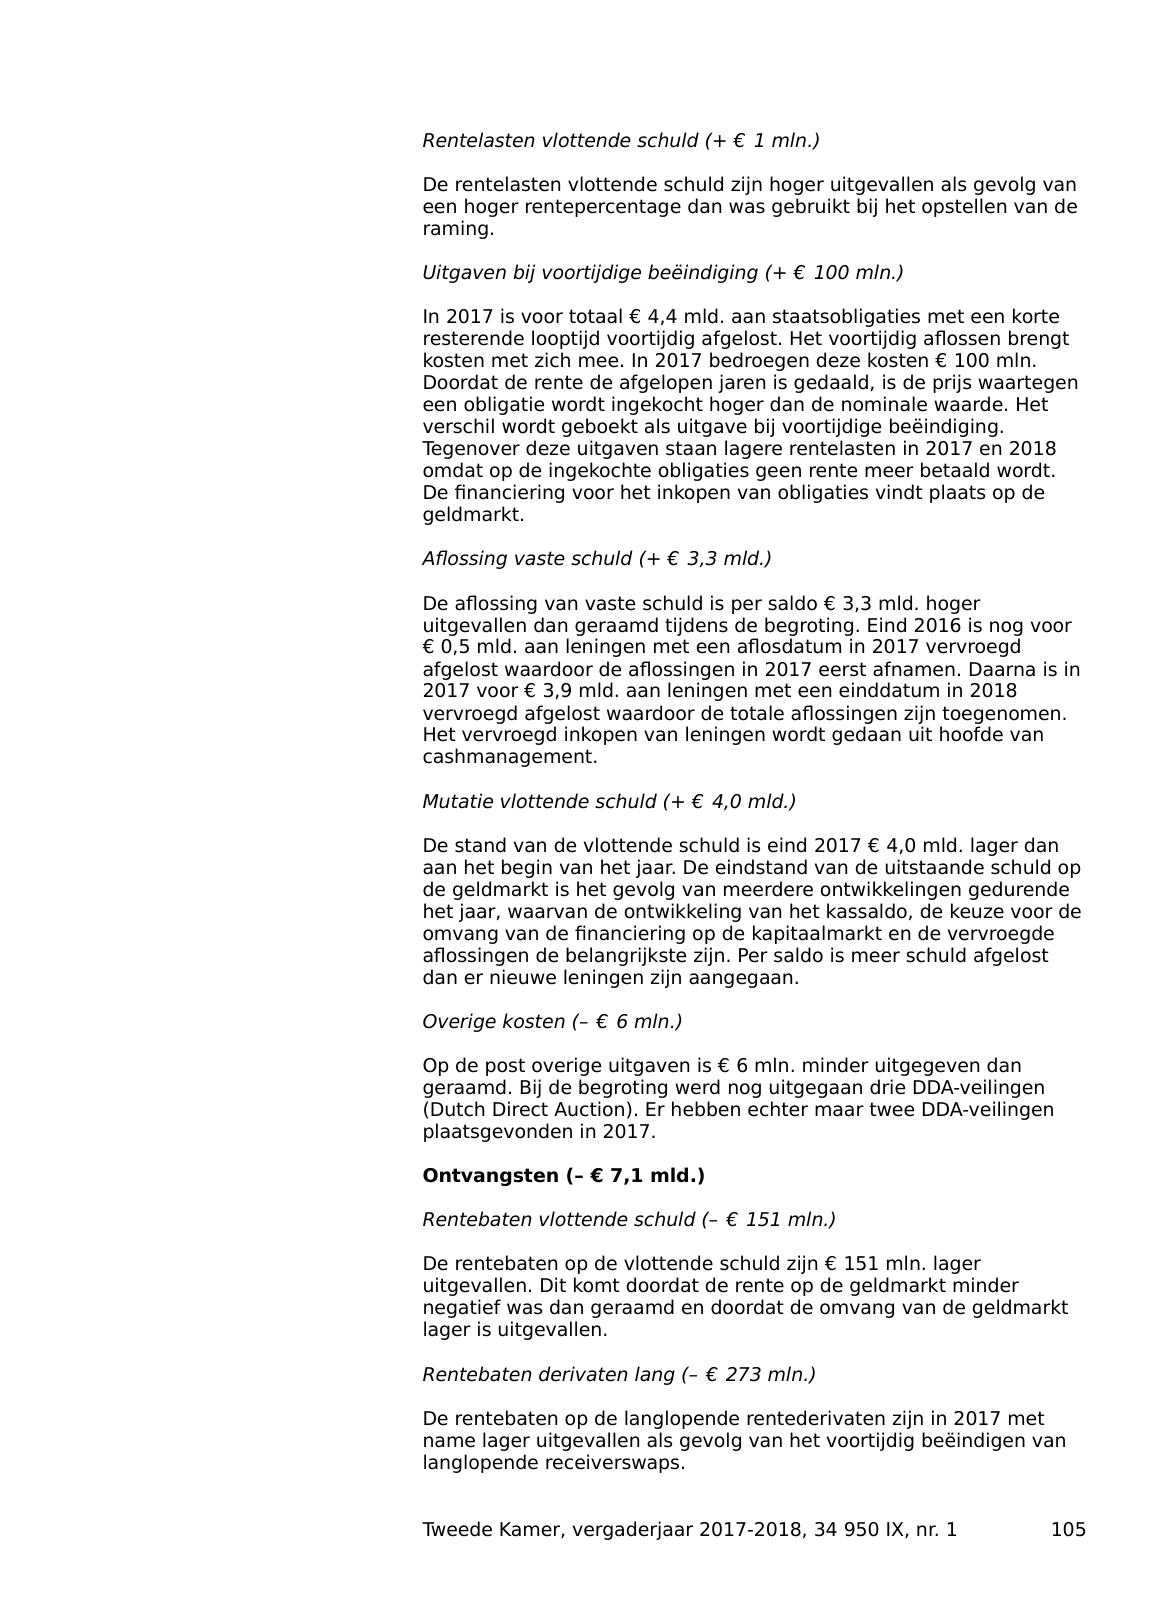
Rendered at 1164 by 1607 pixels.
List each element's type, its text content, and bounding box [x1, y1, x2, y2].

text De stand van de vlottende schuld is eind 2017 € 4,0 mld. lager dan aan het begin van het jaar. De eindstand van de uitstaande schuld op de geldmarkt is het gevolg van meerdere ontwikkelingen gedurende het jaar, waarvan de ontwikkeling van het kassaldo, de keuze voor de omvang van de financiering op de kapitaalmarkt en de vervroegde aflossingen de belangrijkste zijn. Per saldo is meer schuld afgelost dan er nieuwe leningen zijn aangegaan. [422, 835, 1087, 988]
subtitle Ontvangsten (– € 7,1 mld.) [422, 1165, 1087, 1187]
subtitle Rentelasten vlottende schuld (+ € 1 mln.) [422, 130, 1087, 152]
subtitle Rentebaten derivaten lang (– € 273 mln.) [422, 1363, 1087, 1385]
subtitle Rentebaten vlottende schuld (– € 151 mln.) [422, 1209, 1087, 1231]
text De rentebaten op de vlottende schuld zijn € 151 mln. lager uitgevallen. Dit komt doordat de rente op de geldmarkt minder negatief was dan geraamd en doordat de omvang van de geldmarkt lager is uitgevallen. [422, 1253, 1087, 1341]
subtitle Overige kosten (– € 6 mln.) [422, 1011, 1087, 1033]
text Op de post overige uitgaven is € 6 mln. minder uitgegeven dan geraamd. Bij de begroting werd nog uitgegaan drie DDA-veilingen (Dutch Direct Auction). Er hebben echter maar twee DDA-veilingen plaatsgevonden in 2017. [422, 1055, 1087, 1143]
subtitle Uitgaven bij voortijdige beëindiging (+ € 100 mln.) [422, 262, 1087, 284]
text De rentebaten op de langlopende rentederivaten zijn in 2017 met name lager uitgevallen als gevolg van het voortijdig beëindigen van langlopende receiverswaps. [422, 1408, 1087, 1473]
subtitle Mutatie vlottende schuld (+ € 4,0 mld.) [422, 791, 1087, 812]
text De aflossing van vaste schuld is per saldo € 3,3 mld. hoger uitgevallen dan geraamd tijdens de begroting. Eind 2016 is nog voor € 0,5 mld. aan leningen met een aflosdatum in 2017 vervroegd afgelost waardoor de aflossingen in 2017 eerst afnamen. Daarna is in 2017 voor € 3,9 mld. aan leningen met een einddatum in 2018 vervroegd afgelost waardoor de totale aflossingen zijn toegenomen. Het vervroegd inkopen van leningen wordt gedaan uit hoofde van cashmanagement. [422, 592, 1087, 768]
text In 2017 is voor totaal € 4,4 mld. aan staatsobligaties met een korte resterende looptijd voortijdig afgelost. Het voortijdig aflossen brengt kosten met zich mee. In 2017 bedroegen deze kosten € 100 mln. Doordat de rente de afgelopen jaren is gedaald, is de prijs waartegen een obligatie wordt ingekocht hoger dan de nominale waarde. Het verschil wordt geboekt als uitgave bij voortijdige beëindiging. Tegenover deze uitgaven staan lagere rentelasten in 2017 en 2018 omdat op de ingekochte obligaties geen rente meer betaald wordt. De financiering voor het inkopen van obligaties vindt plaats op de geldmarkt. [422, 306, 1087, 526]
text De rentelasten vlottende schuld zijn hoger uitgevallen als gevolg van een hoger rentepercentage dan was gebruikt bij het opstellen van de raming. [422, 174, 1087, 240]
subtitle Aflossing vaste schuld (+ € 3,3 mld.) [422, 548, 1087, 570]
